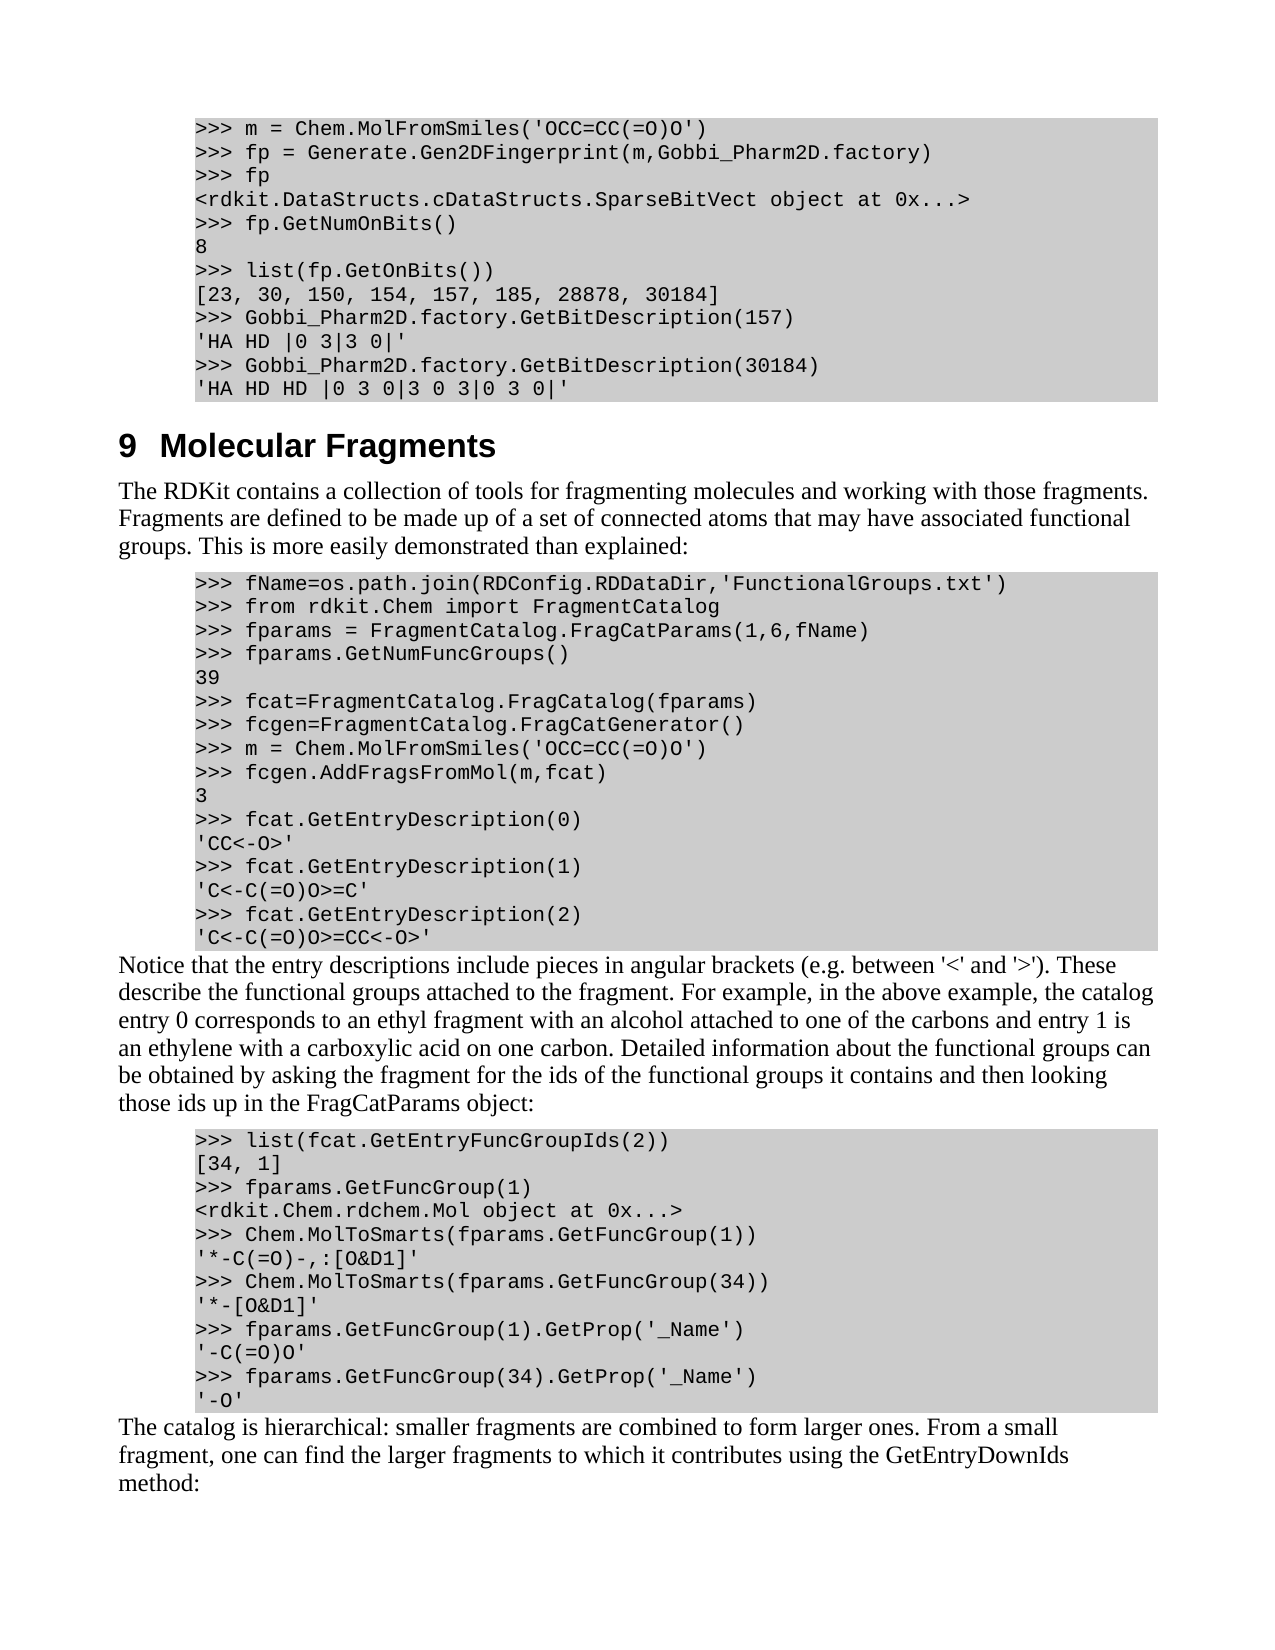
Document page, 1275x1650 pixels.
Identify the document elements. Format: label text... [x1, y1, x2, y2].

text 'HA HD HD |0 3 0|3 0 3|0 3 0|' [195, 378, 1158, 402]
text >>> fName=os.path.join(RDConfig.RDDataDir,'FunctionalGroups.txt') [195, 572, 1158, 596]
text 3 [195, 785, 1158, 809]
subtitle Molecular Fragments [118, 427, 1157, 464]
text >>> fp [195, 165, 1158, 189]
text >>> fp = Generate.Gen2DFingerprint(m,Gobbi_Pharm2D.factory) [195, 142, 1158, 165]
text >>> Chem.MolToSmarts(fparams.GetFuncGroup(34)) [195, 1271, 1158, 1295]
text 'C<-C(=O)O>=CC<-O>' [195, 927, 1158, 951]
text 39 [195, 667, 1158, 691]
text >>> list(fcat.GetEntryFuncGroupIds(2)) [195, 1129, 1158, 1153]
text >>> fcgen.AddFragsFromMol(m,fcat) [195, 762, 1158, 785]
text >>> fparams.GetFuncGroup(34).GetProp('_Name') [195, 1366, 1158, 1390]
text >>> fcat.GetEntryDescription(1) [195, 856, 1158, 880]
text <rdkit.DataStructs.cDataStructs.SparseBitVect object at 0x...> [195, 189, 1158, 213]
text 8 [195, 236, 1158, 260]
text The catalog is hierarchical: smaller fragments are combined to form larger ones. From a small fragment, one can find the larger fragments to which it contributes using the GetEntryDownIds method: [118, 1413, 1157, 1496]
text >>> list(fp.GetOnBits()) [195, 260, 1158, 284]
text >>> fcat.GetEntryDescription(0) [195, 809, 1158, 833]
text >>> fparams = FragmentCatalog.FragCatParams(1,6,fName) [195, 620, 1158, 643]
text [23, 30, 150, 154, 157, 185, 28878, 30184] [195, 284, 1158, 307]
text >>> fcgen=FragmentCatalog.FragCatGenerator() [195, 714, 1158, 738]
text '-C(=O)O' [195, 1342, 1158, 1366]
text 'C<-C(=O)O>=C' [195, 880, 1158, 903]
text '*-[O&D1]' [195, 1295, 1158, 1319]
text >>> from rdkit.Chem import FragmentCatalog [195, 596, 1158, 620]
text Notice that the entry descriptions include pieces in angular brackets (e.g. between '<' and '>'). These describe the functional groups attached to the fragment. For example, in the above example, the catalog entry 0 corresponds to an ethyl fragment with an alcohol attached to one of the carbons and entry 1 is an ethylene with a carboxylic acid on one carbon. Detailed information about the functional groups can be obtained by asking the fragment for the ids of the functional groups it contains and then looking those ids up in the FragCatParams object: [118, 951, 1157, 1117]
text >>> m = Chem.MolFromSmiles('OCC=CC(=O)O') [195, 738, 1158, 762]
text >>> Gobbi_Pharm2D.factory.GetBitDescription(157) [195, 307, 1158, 331]
text <rdkit.Chem.rdchem.Mol object at 0x...> [195, 1201, 1158, 1224]
text >>> Chem.MolToSmarts(fparams.GetFuncGroup(1)) [195, 1224, 1158, 1248]
text >>> fcat=FragmentCatalog.FragCatalog(fparams) [195, 691, 1158, 714]
text >>> fp.GetNumOnBits() [195, 213, 1158, 236]
text >>> fparams.GetFuncGroup(1) [195, 1177, 1158, 1201]
text 'CC<-O>' [195, 833, 1158, 856]
text 'HA HD |0 3|3 0|' [195, 331, 1158, 354]
text >>> fparams.GetFuncGroup(1).GetProp('_Name') [195, 1319, 1158, 1342]
text '*-C(=O)-,:[O&D1]' [195, 1248, 1158, 1271]
text >>> m = Chem.MolFromSmiles('OCC=CC(=O)O') [195, 118, 1158, 142]
text The RDKit contains a collection of tools for fragmenting molecules and working with those fragments. Fragments are defined to be made up of a set of connected atoms that may have associated functional groups. This is more easily demonstrated than explained: [118, 477, 1157, 560]
text >>> Gobbi_Pharm2D.factory.GetBitDescription(30184) [195, 354, 1158, 378]
text [34, 1] [195, 1153, 1158, 1177]
text >>> fcat.GetEntryDescription(2) [195, 903, 1158, 927]
text >>> fparams.GetNumFuncGroups() [195, 643, 1158, 667]
text '-O' [195, 1390, 1158, 1413]
